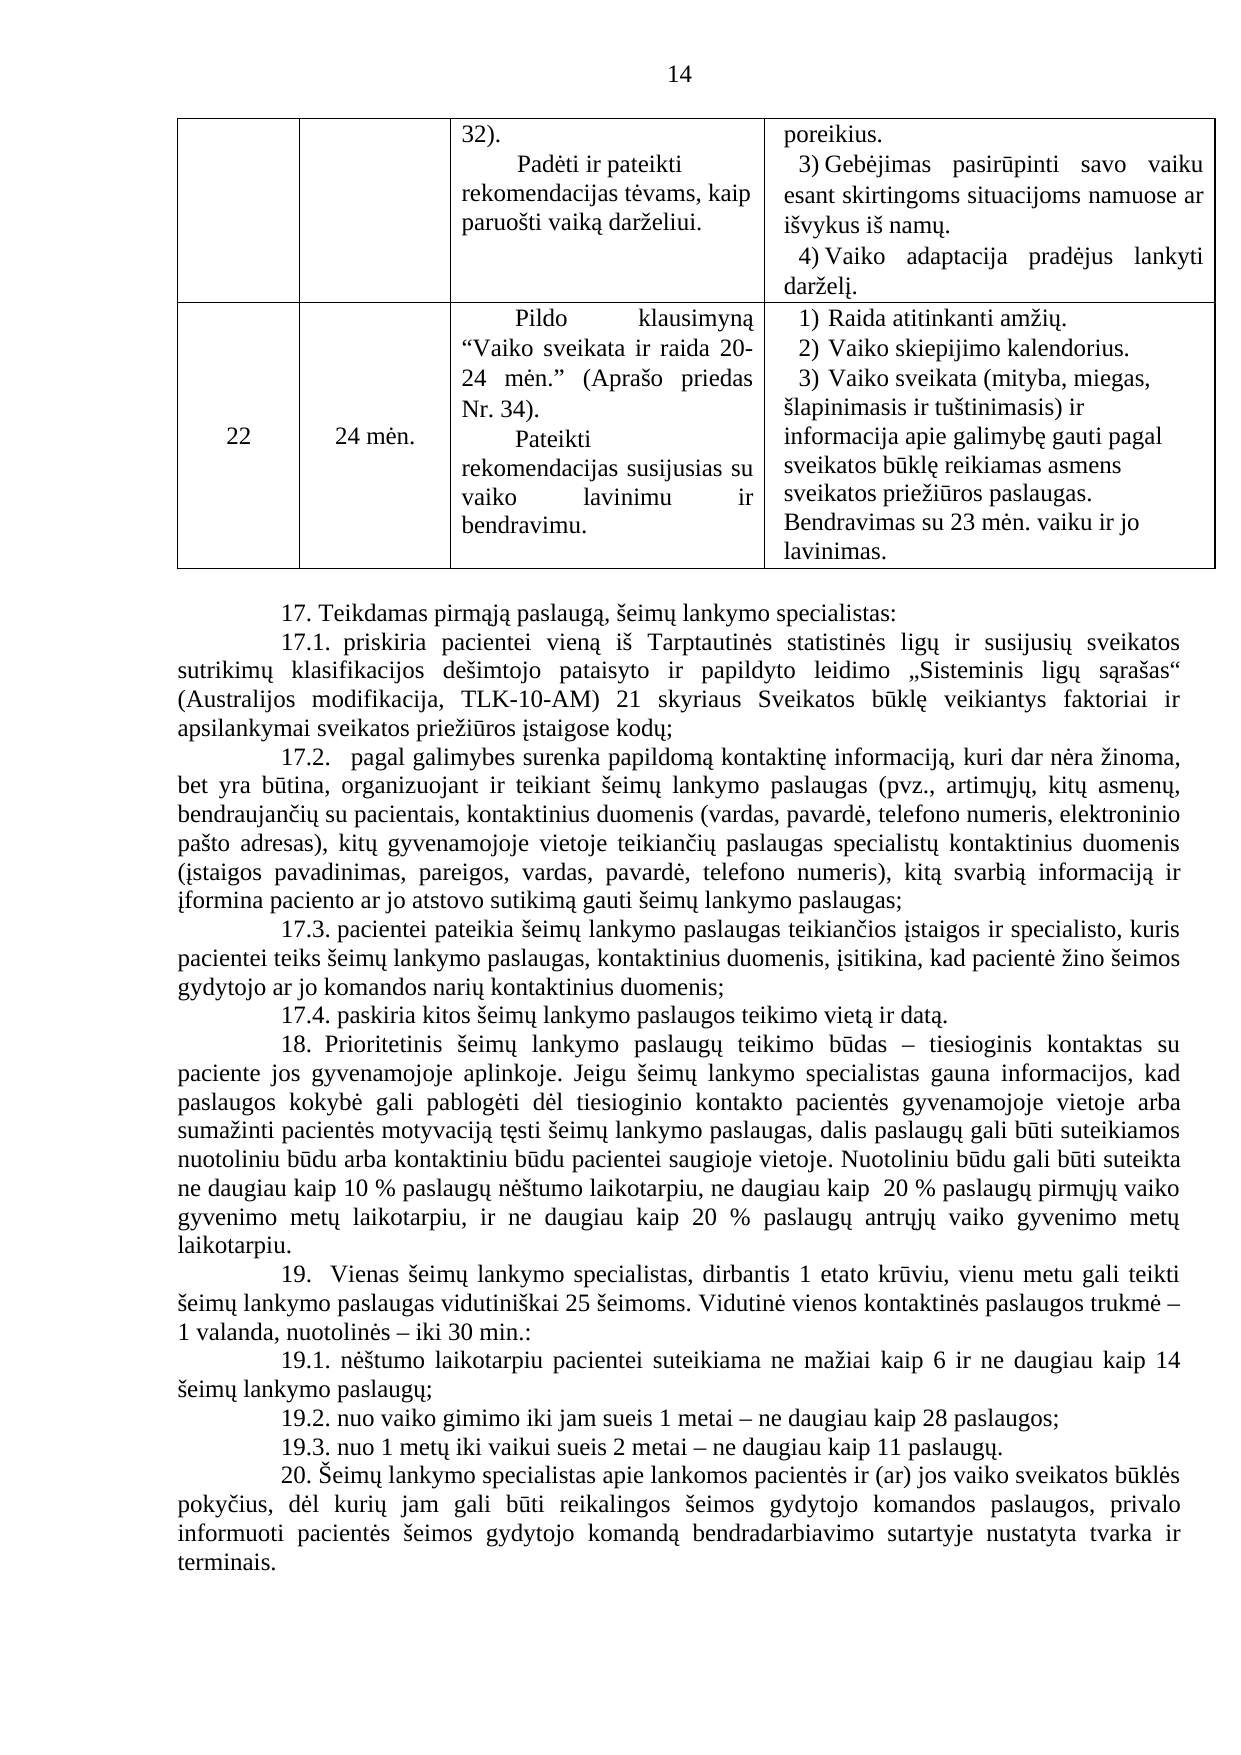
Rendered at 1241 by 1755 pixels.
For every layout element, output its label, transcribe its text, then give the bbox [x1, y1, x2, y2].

text 20. Šeimų lankymo specialistas apie lankomos pacientės ir (ar) jos vaiko sveikatos būklės pokyčius, dėl kurių jam gali būti reikalingos šeimos gydytojo komandos paslaugos, privalo informuoti pacientės šeimos gydytojo komandą bendradarbiavimo sutartyje nustatyta tvarka ir terminais. [177, 1460, 1181, 1575]
text 17.2. pagal galimybes surenka papildomą kontaktinę informaciją, kuri dar nėra žinoma, bet yra būtina, organizuojant ir teikiant šeimų lankymo paslaugas (pvz., artimųjų, kitų asmenų, bendraujančių su pacientais, kontaktinius duomenis (vardas, pavardė, telefono numeris, elektroninio pašto adresas), kitų gyvenamojoje vietoje teikiančių paslaugas specialistų kontaktinius duomenis (įstaigos pavadinimas, pareigos, vardas, pavardė, telefono numeris), kitą svarbią informaciją ir įformina paciento ar jo atstovo sutikimą gauti šeimų lankymo paslaugas; [177, 742, 1181, 914]
text 19.1. nėštumo laikotarpiu pacientei suteikiama ne mažiai kaip 6 ir ne daugiau kaip 14 šeimų lankymo paslaugų; [177, 1345, 1181, 1403]
text 17.1. priskiria pacientei vieną iš Tarptautinės statistinės ligų ir susijusių sveikatos sutrikimų klasifikacijos dešimtojo pataisyto ir papildyto leidimo „Sisteminis ligų sąrašas“ (Australijos modifikacija, TLK-10-AM) 21 skyriaus Sveikatos būklę veikiantys faktoriai ir apsilankymai sveikatos priežiūros įstaigose kodų; [177, 627, 1181, 742]
table_cell 22 [178, 303, 299, 568]
table_cell [178, 119, 299, 302]
table_cell poreikius. 3) Gebėjimas pasirūpinti savo vaiku esant skirtingoms situacijoms namuose ar išvykus iš namų. 4) Vaiko adaptacija pradėjus lankyti darželį. [765, 119, 1214, 302]
text 19. Vienas šeimų lankymo specialistas, dirbantis 1 etato krūviu, vienu metu gali teikti šeimų lankymo paslaugas vidutiniškai 25 šeimoms. Vidutinė vienos kontaktinės paslaugos trukmė – 1 valanda, nuotolinės – iki 30 min.: [177, 1259, 1181, 1345]
text 18. Prioritetinis šeimų lankymo paslaugų teikimo būdas – tiesioginis kontaktas su paciente jos gyvenamojoje aplinkoje. Jeigu šeimų lankymo specialistas gauna informacijos, kad paslaugos kokybė gali pablogėti dėl tiesioginio kontakto pacientės gyvenamojoje vietoje arba sumažinti pacientės motyvaciją tęsti šeimų lankymo paslaugas, dalis paslaugų gali būti suteikiamos nuotoliniu būdu arba kontaktiniu būdu pacientei saugioje vietoje. Nuotoliniu būdu gali būti suteikta ne daugiau kaip 10 % paslaugų nėštumo laikotarpiu, ne daugiau kaip 20 % paslaugų pirmųjų vaiko gyvenimo metų laikotarpiu, ir ne daugiau kaip 20 % paslaugų antrųjų vaiko gyvenimo metų laikotarpiu. [177, 1029, 1181, 1259]
table_cell  Pildo klausimyną “Vaiko sveikata ir raida 20-24 mėn.” (Aprašo priedas Nr. 34).  Pateikti rekomendacijas susijusias su vaiko lavinimu ir bendravimu. [451, 303, 764, 568]
text 17.3. pacientei pateikia šeimų lankymo paslaugas teikiančios įstaigos ir specialisto, kuris pacientei teiks šeimų lankymo paslaugas, kontaktinius duomenis, įsitikina, kad pacientė žino šeimos gydytojo ar jo komandos narių kontaktinius duomenis; [177, 914, 1181, 1000]
table_cell 1) Raida atitinkanti amžių. 2) Vaiko skiepijimo kalendorius. 3) Vaiko sveikata (mityba, miegas, šlapinimasis ir tuštinimasis) ir informacija apie galimybę gauti pagal sveikatos būklę reikiamas asmens sveikatos priežiūros paslaugas. Bendravimas su 23 mėn. vaiku ir jo lavinimas. [765, 303, 1214, 568]
table_cell 24 mėn. [300, 303, 450, 568]
text 19.2. nuo vaiko gimimo iki jam sueis 1 metai – ne daugiau kaip 28 paslaugos; [177, 1403, 1181, 1432]
table_cell 32).  Padėti ir pateikti rekomendacijas tėvams, kaip paruošti vaiką darželiui. [451, 119, 764, 302]
text 17. Teikdamas pirmąją paslaugą, šeimų lankymo specialistas: [177, 598, 1181, 627]
text 17.4. paskiria kitos šeimų lankymo paslaugos teikimo vietą ir datą. [177, 1000, 1181, 1029]
text 19.3. nuo 1 metų iki vaikui sueis 2 metai – ne daugiau kaip 11 paslaugų. [177, 1432, 1181, 1460]
table_cell [300, 119, 450, 302]
